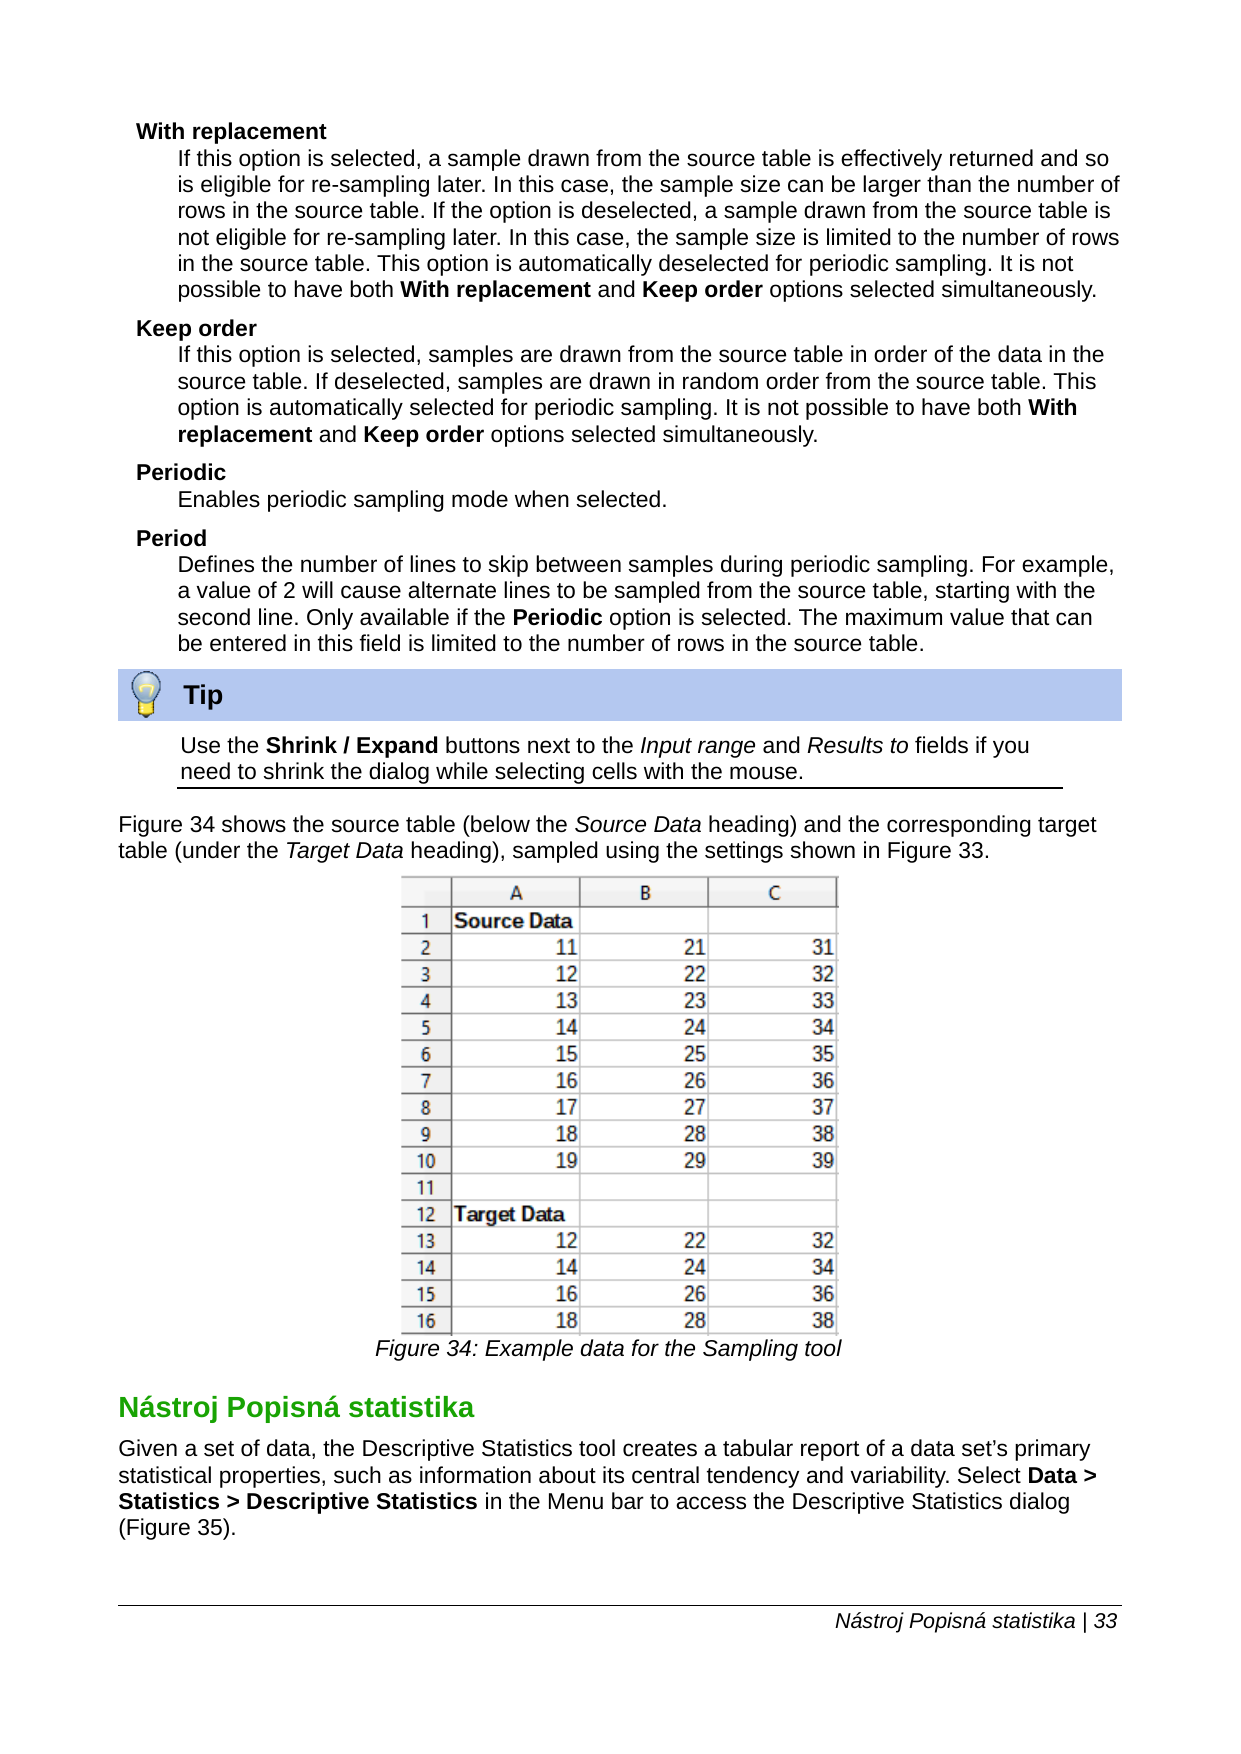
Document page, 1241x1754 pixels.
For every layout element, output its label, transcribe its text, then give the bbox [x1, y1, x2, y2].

picture [401, 875, 839, 1336]
subtitle Tip [170, 669, 1122, 721]
picture [119, 669, 170, 721]
text If this option is selected, samples are drawn from the source table in order of the data in the source table. If deselected, samples are drawn in random order from the source table. This option is automatically selected for periodic sampling. It is not possible to have both With replacement and Keep order options selected simultaneously. [177, 341, 1122, 447]
text With replacement [136, 118, 1122, 144]
text Defines the number of lines to skip between samples during periodic sampling. For example, a value of 2 will cause alternate lines to be sampled from the source table, starting with the second line. Only available if the Periodic option is selected. The maximum value that can be entered in this field is limited to the number of rows in the source table. [177, 551, 1122, 656]
text Keep order [136, 315, 1122, 341]
text Periodic [136, 459, 1122, 486]
text Period [136, 524, 1122, 551]
text Enables periodic sampling mode when selected. [177, 486, 1122, 512]
text Figure 34: Example data for the Sampling tool [375, 876, 865, 1362]
text Figure 34 shows the source table (below the Source Data heading) and the corresponding target table (under the Target Data heading), sampled using the settings shown in Figure 33. [118, 811, 1122, 863]
text Use the Shrink / Expand buttons next to the Input range and Results to fields if you need to shrink the dialog while selecting cells with the mouse. [177, 729, 1063, 787]
text If this option is selected, a sample drawn from the source table is effectively returned and so is eligible for re-sampling later. In this case, the sample size can be larger than the number of rows in the source table. If the option is deselected, a sample drawn from the source table is not eligible for re-sampling later. In this case, the sample size is limited to the number of rows in the source table. This option is automatically deselected for periodic sampling. It is not possible to have both With replacement and Keep order options selected simultaneously. [177, 144, 1122, 303]
text Given a set of data, the Descriptive Statistics tool creates a tabular report of a data set’s primary statistical properties, such as information about its central tendency and variability. Select Data > Statistics > Descriptive Statistics in the Menu bar to access the Descriptive Statistics dialog (Figure 35). [118, 1435, 1122, 1541]
subtitle Nástroj Popisná statistika [118, 1390, 1122, 1423]
